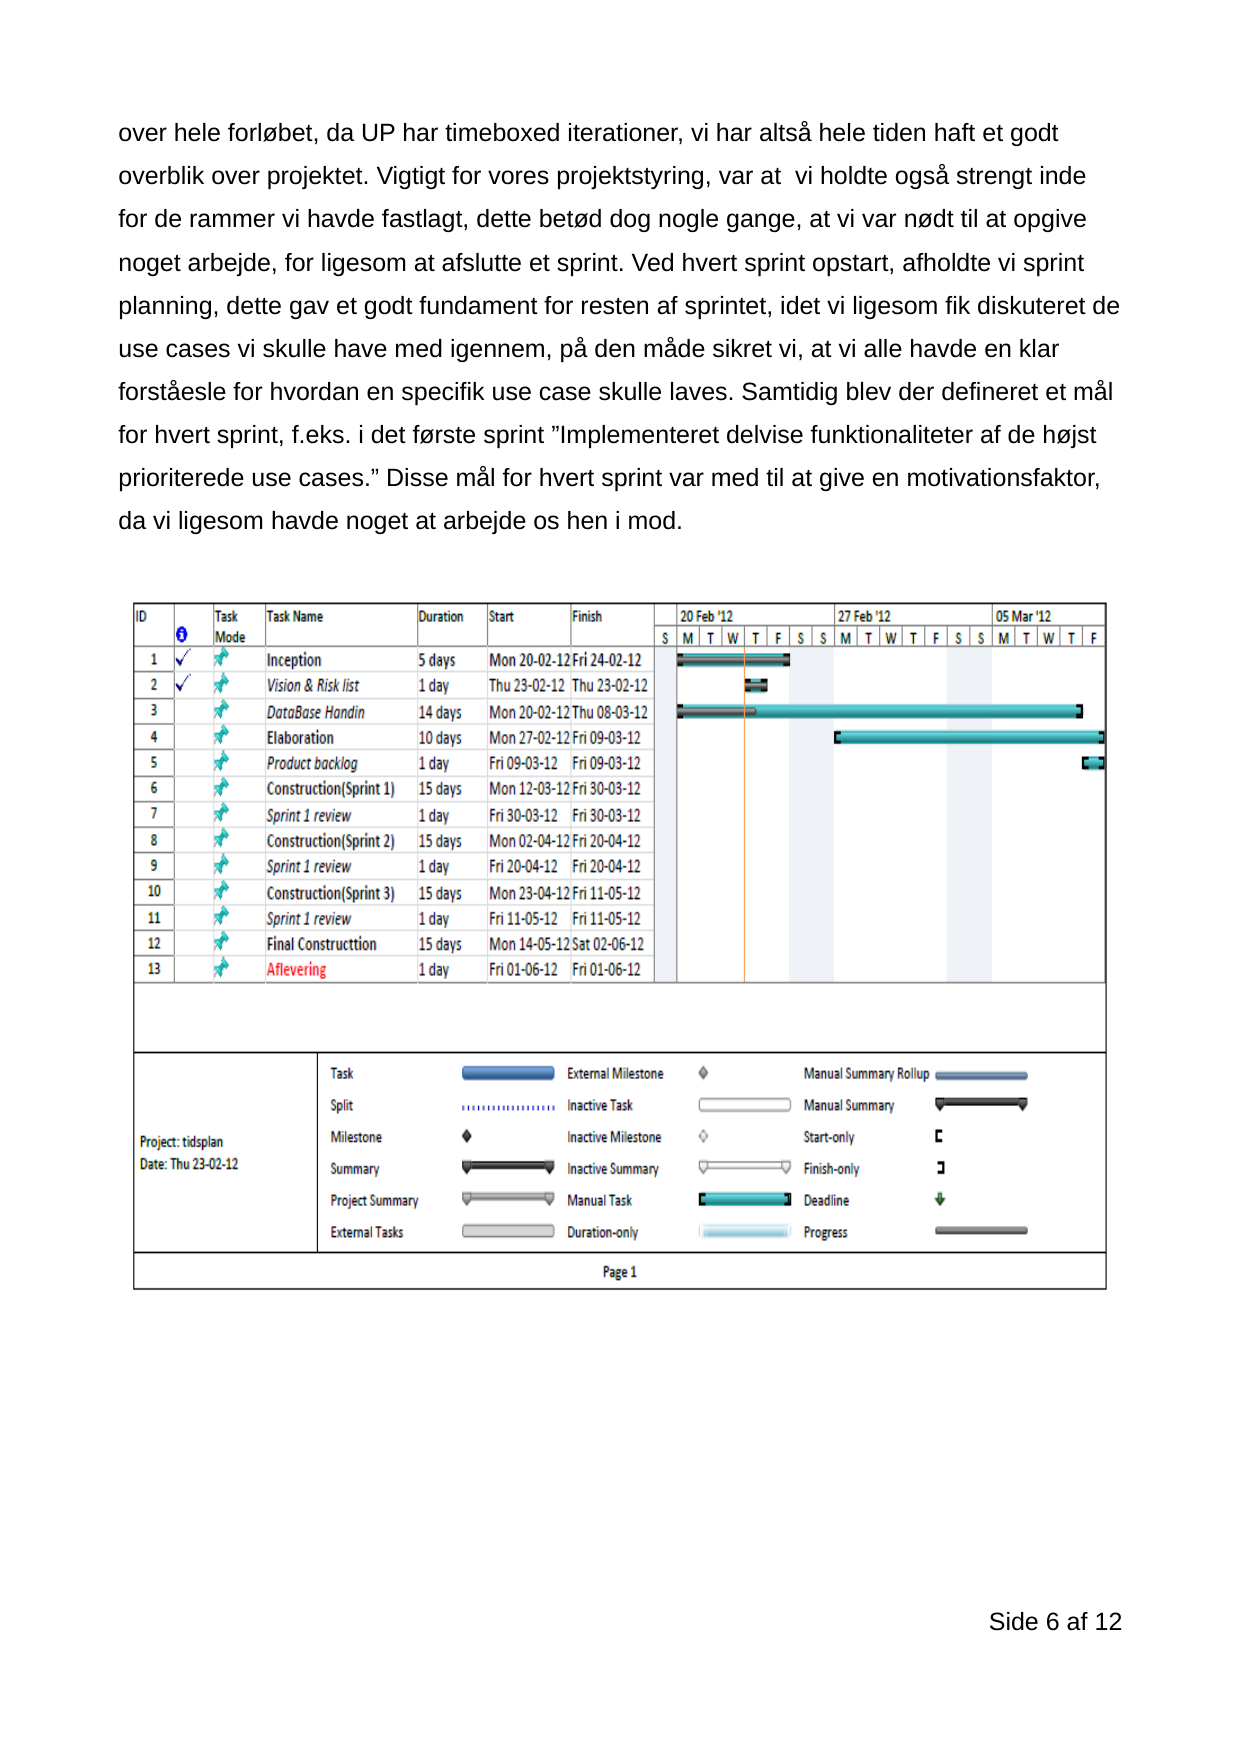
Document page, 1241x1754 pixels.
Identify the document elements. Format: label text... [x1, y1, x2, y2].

text over hele forløbet, da UP har timeboxed iterationer, vi har altså hele tiden haft et godt overblik over projektet. Vigtigt for vores projektstyring, var at vi holdte også strengt inde for de rammer vi havde fastlagt, dette betød dog nogle gange, at vi var nødt til at opgive noget arbejde, for ligesom at afslutte et sprint. Ved hvert sprint opstart, afholdte vi sprint planning, dette gav et godt fundament for resten af sprintet, idet vi ligesom fik diskuteret de use cases vi skulle have med igennem, på den måde sikret vi, at vi alle havde en klar forståesle for hvordan en specifik use case skulle laves. Samtidig blev der defineret et mål for hvert sprint, f.eks. i det første sprint ”Implementeret delvise funktionaliteter af de højst prioriterede use cases.” Disse mål for hvert sprint var med til at give en motivationsfaktor, da vi ligesom havde noget at arbejde os hen i mod. [118, 118, 1122, 535]
